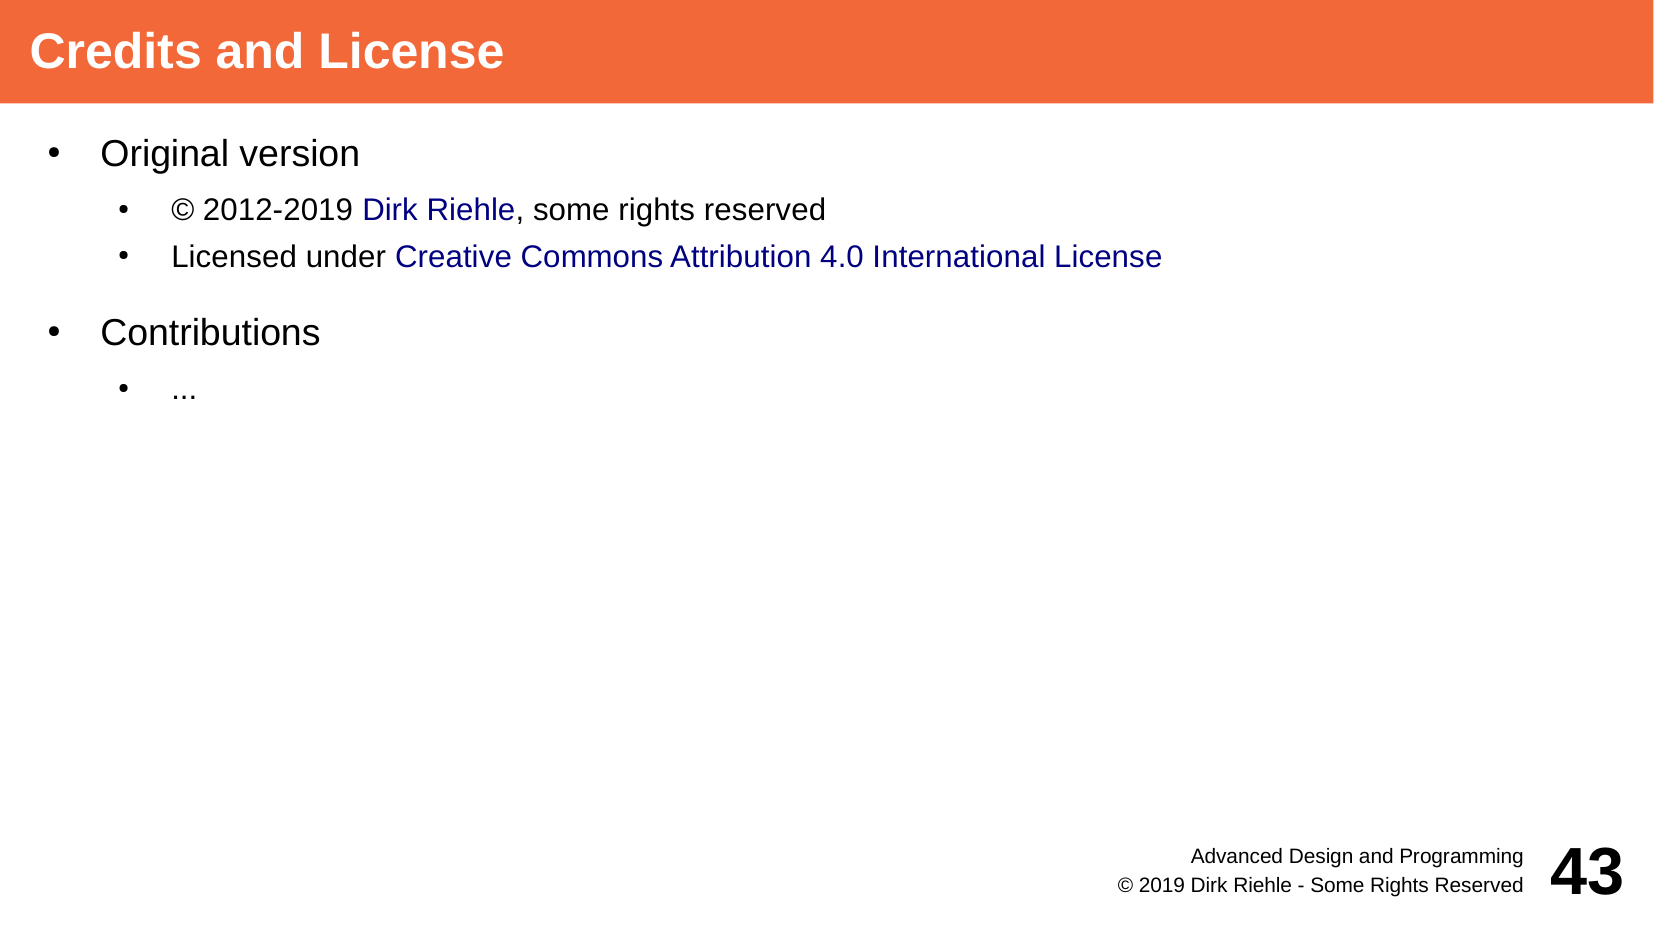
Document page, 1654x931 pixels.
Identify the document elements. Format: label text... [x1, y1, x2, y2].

title Credits and License [0, 0, 1654, 104]
list Original version © 2012-2019 Dirk Riehle, some rights reserved Licensed under Creative Commons Attribution 4.0 International License Contributions ... [29, 132, 1625, 813]
